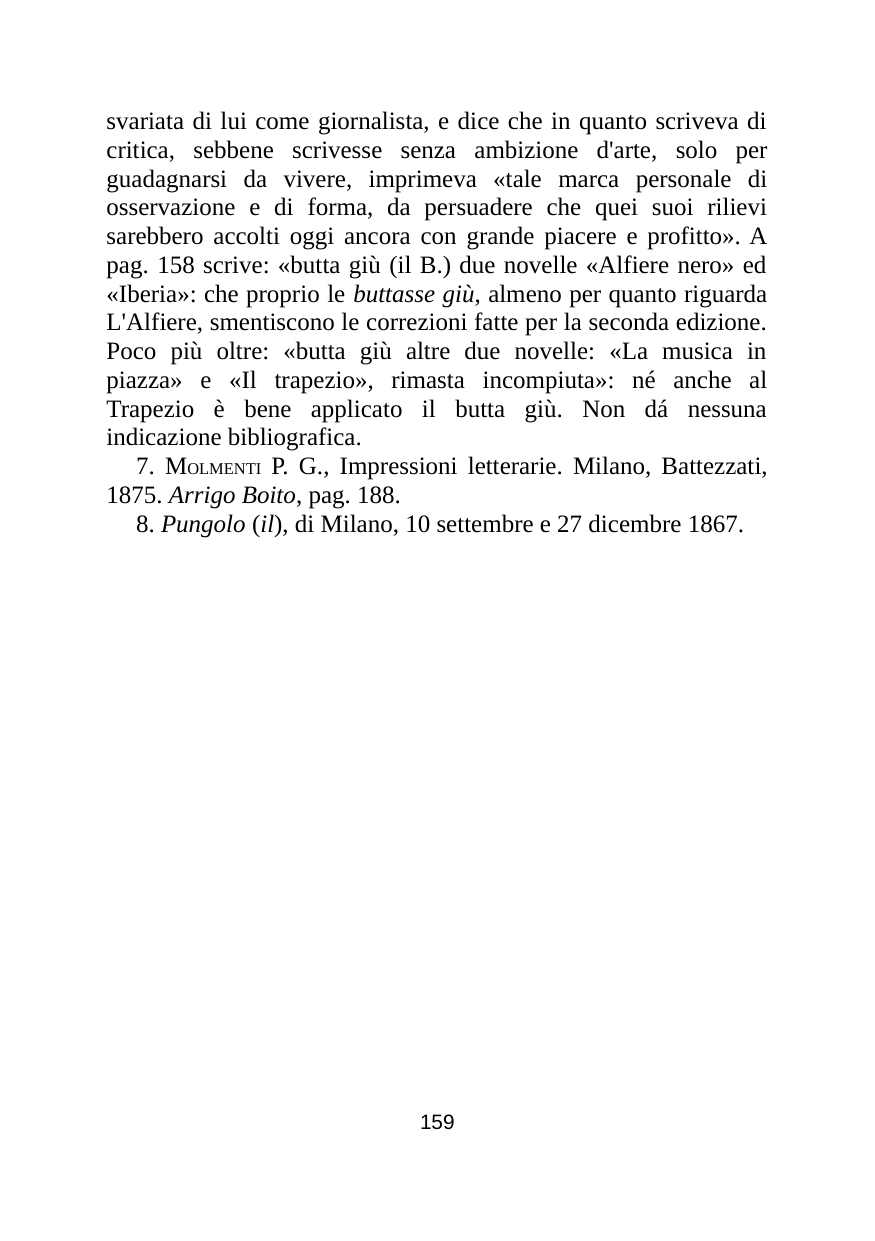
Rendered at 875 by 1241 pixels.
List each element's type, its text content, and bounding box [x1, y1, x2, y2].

text svariata di lui come giornalista, e dice che in quanto scriveva di critica, sebbene scrivesse senza ambizione d'arte, solo per guadagnarsi da vivere, imprimeva «tale marca personale di osservazione e di forma, da persuadere che quei suoi rilievi sarebbero accolti oggi ancora con grande piacere e profitto». A pag. 158 scrive: «butta giù (il B.) due novelle «Alfiere nero» ed «Iberia»: che proprio le buttasse giù, almeno per quanto riguarda L'Alfiere, smentiscono le correzioni fatte per la seconda edizione. Poco più oltre: «butta giù altre due novelle: «La musica in piazza» e «Il trapezio», rimasta incompiuta»: né anche al Trapezio è bene applicato il butta giù. Non dá nessuna indicazione bibliografica. [106, 106, 768, 451]
text 7. Molmenti P. G., Impressioni letterarie. Milano, Battezzati, 1875. Arrigo Boito, pag. 188. [106, 451, 768, 509]
text 8. Pungolo (il), di Milano, 10 settembre e 27 dicembre 1867. [106, 509, 768, 537]
